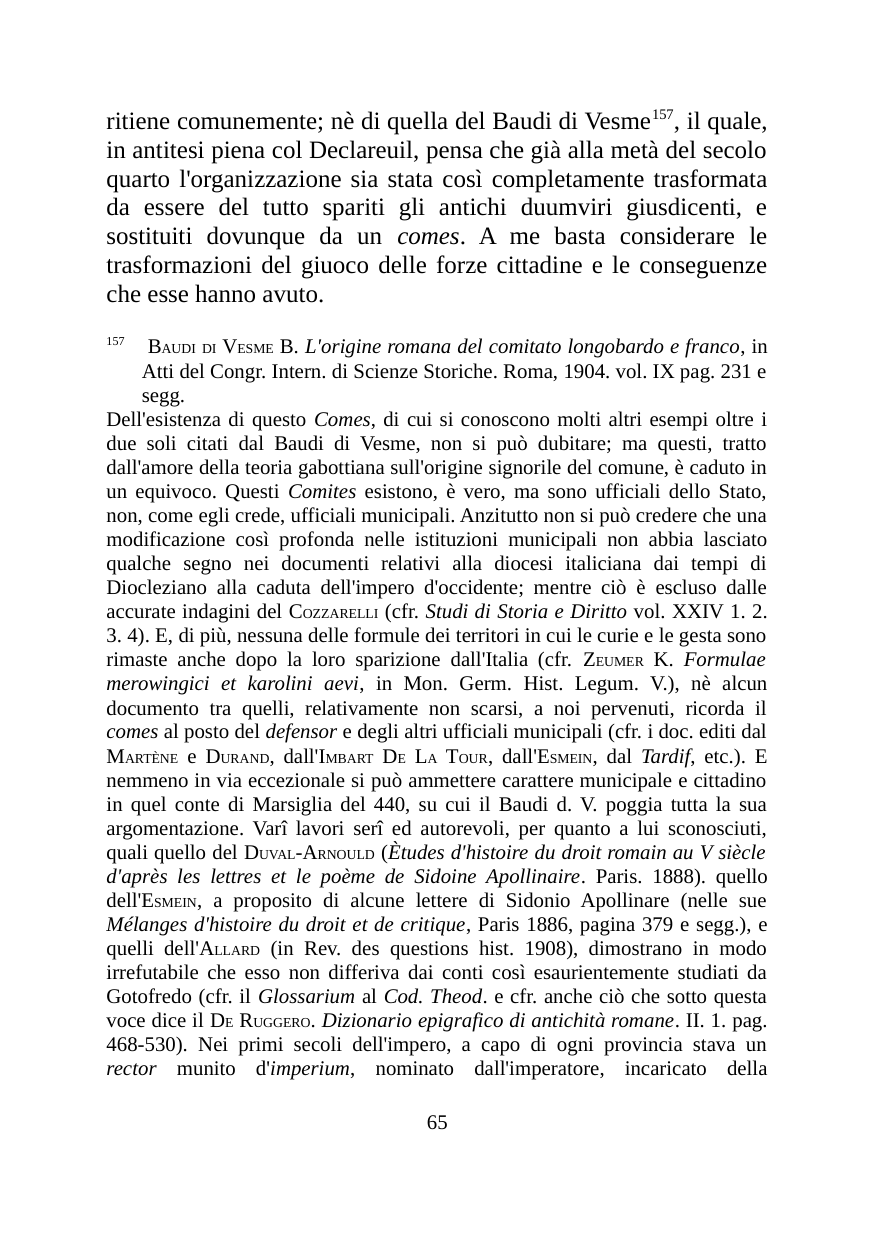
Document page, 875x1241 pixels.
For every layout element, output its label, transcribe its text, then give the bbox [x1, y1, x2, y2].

text Baudi di Vesme B. L'origine romana del comitato longobardo e franco, in Atti del Congr. Intern. di Scienze Storiche. Roma, 1904. vol. IX pag. 231 e segg. [106, 334, 768, 407]
text Dell'esistenza di questo Comes, di cui si conoscono molti altri esempi oltre i due soli citati dal Baudi di Vesme, non si può dubitare; ma questi, tratto dall'amore della teoria gabottiana sull'origine signorile del comune, è caduto in un equivoco. Questi Comites esistono, è vero, ma sono ufficiali dello Stato, non, come egli crede, ufficiali municipali. Anzitutto non si può credere che una modificazione così profonda nelle istituzioni municipali non abbia lasciato qualche segno nei documenti relativi alla diocesi italiciana dai tempi di Diocleziano alla caduta dell'impero d'occidente; mentre ciò è escluso dalle accurate indagini del Cozzarelli (cfr. Studi di Storia e Diritto vol. XXIV 1. 2. 3. 4). E, di più, nessuna delle formule dei territori in cui le curie e le gesta sono rimaste anche dopo la loro sparizione dall'Italia (cfr. Zeumer K. Formulae merowingici et karolini aevi, in Mon. Germ. Hist. Legum. V.), nè alcun documento tra quelli, relativamente non scarsi, a noi pervenuti, ricorda il comes al posto del defensor e degli altri ufficiali municipali (cfr. i doc. editi dal Martène e Durand, dall'Imbart De La Tour, dall'Esmein, dal Tardif, etc.). E nemmeno in via eccezionale si può ammettere carattere municipale e cittadino in quel conte di Marsiglia del 440, su cui il Baudi d. V. poggia tutta la sua argomentazione. Varî lavori serî ed autorevoli, per quanto a lui sconosciuti, quali quello del Duval-Arnould (Ètudes d'histoire du droit romain au V siècle d'après les lettres et le poème de Sidoine Apollinaire. Paris. 1888). quello dell'Esmein, a proposito di alcune lettere di Sidonio Apollinare (nelle sue Mélanges d'histoire du droit et de critique, Paris 1886, pagina 379 e segg.), e quelli dell'Allard (in Rev. des questions hist. 1908), dimostrano in modo irrefutabile che esso non differiva dai conti così esaurientemente studiati da Gotofredo (cfr. il Glossarium al Cod. Theod. e cfr. anche ciò che sotto questa voce dice il De Ruggero. Dizionario epigrafico di antichità romane. II. 1. pag. 468-530). Nei primi secoli dell'impero, a capo di ogni provincia stava un rector munito d'imperium, nominato dall'imperatore, incaricato della [106, 407, 768, 1080]
text ritiene comunemente; nè di quella del Baudi di Vesme, il quale, in antitesi piena col Declareuil, pensa che già alla metà del secolo quarto l'organizzazione sia stata così completamente trasformata da essere del tutto spariti gli antichi duumviri giusdicenti, e sostituiti dovunque da un comes. A me basta considerare le trasformazioni del giuoco delle forze cittadine e le conseguenze che esse hanno avuto. [106, 106, 768, 307]
